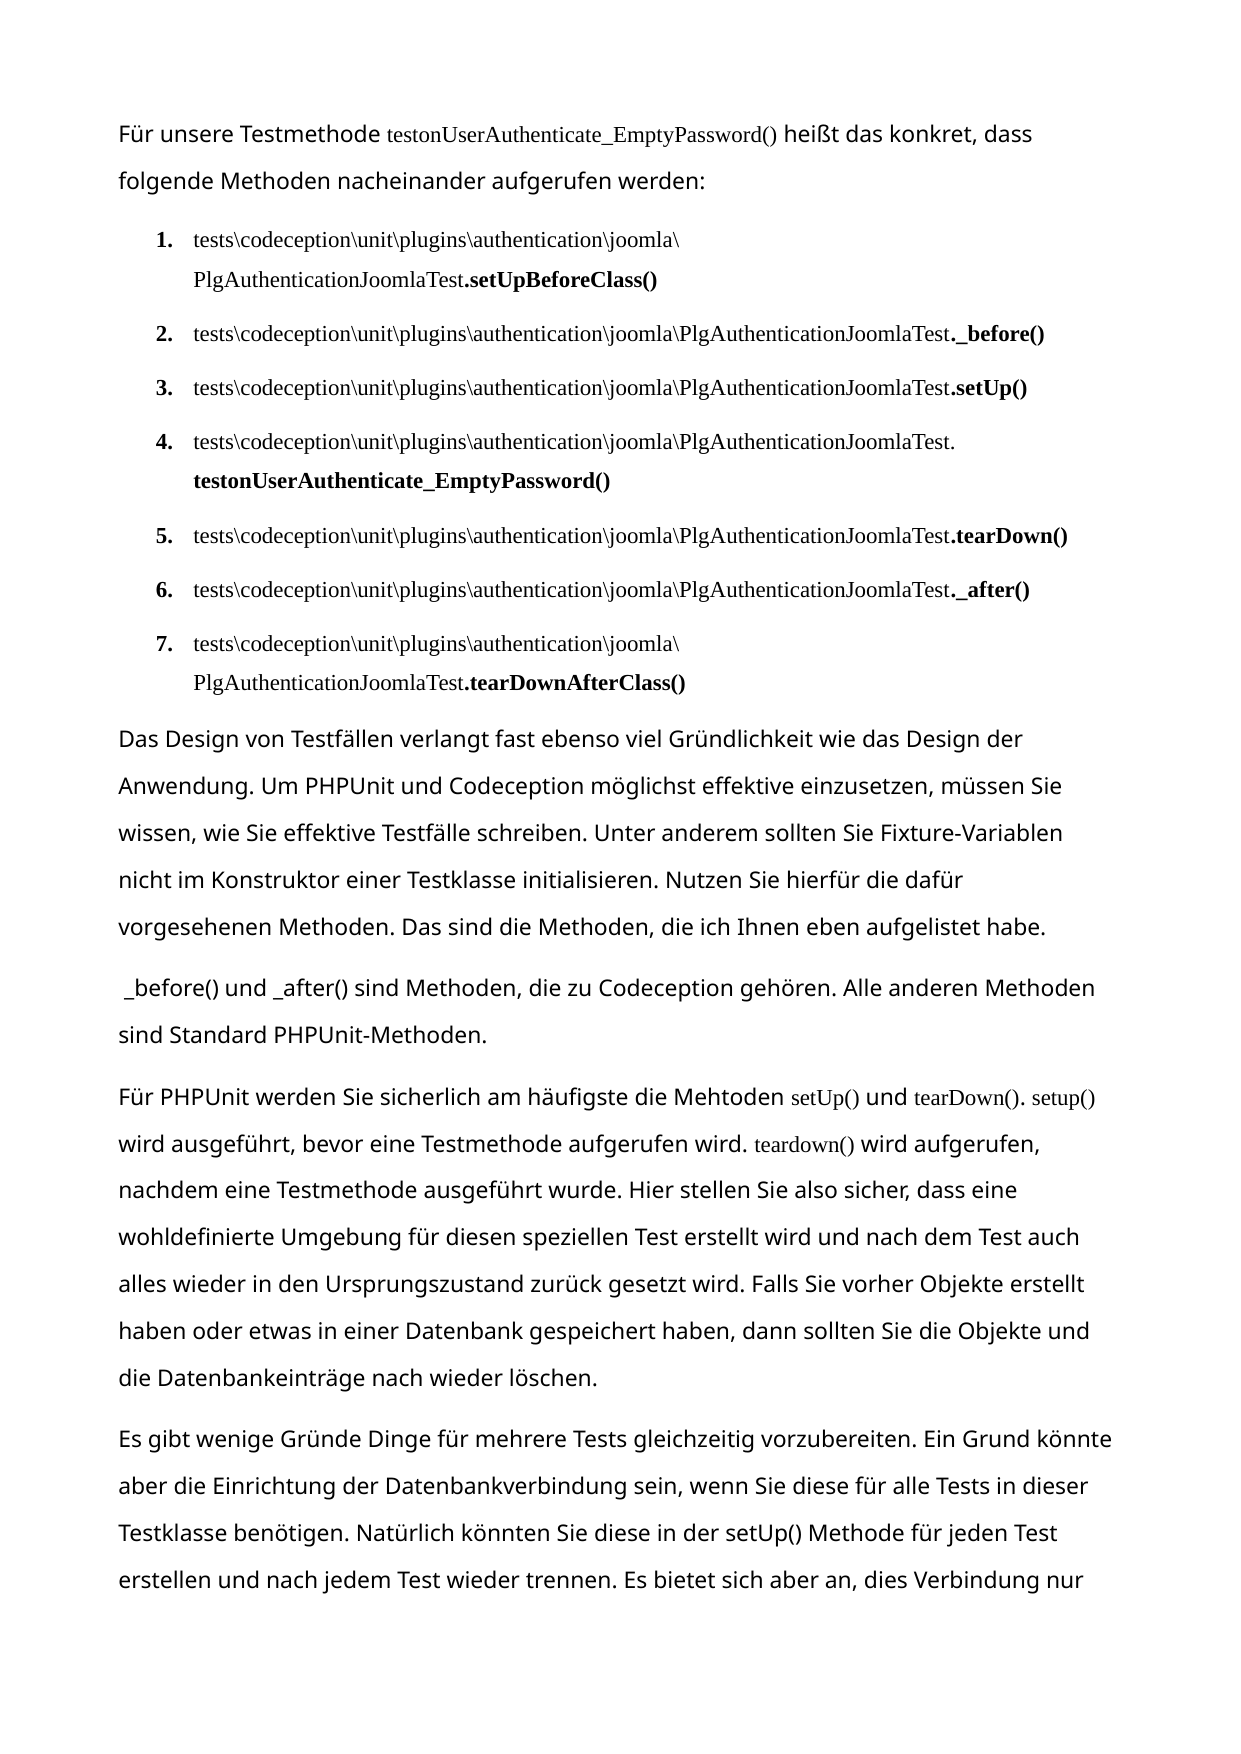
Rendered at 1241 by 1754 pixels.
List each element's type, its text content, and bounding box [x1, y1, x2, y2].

list tests\codeception\unit\plugins\authentication\joomla\PlgAuthenticationJoomlaTest._before() [156, 320, 1122, 346]
text Für PHPUnit werden Sie sicherlich am häufigste die Mehtoden setUp() und tearDown(). setup() wird ausgeführt, bevor eine Testmethode aufgerufen wird. teardown() wird aufgerufen, nachdem eine Testmethode ausgeführt wurde. Hier stellen Sie also sicher, dass eine wohldefinierte Umgebung für diesen speziellen Test erstellt wird und nach dem Test auch alles wieder in den Ursprungszustand zurück gesetzt wird. Falls Sie vorher Objekte erstellt haben oder etwas in einer Datenbank gespeichert haben, dann sollten Sie die Objekte und die Datenbankeinträge nach wieder löschen. [118, 1081, 1122, 1393]
text Für unsere Testmethode testonUserAuthenticate_EmptyPassword() heißt das konkret, dass folgende Methoden nacheinander aufgerufen werden: [118, 118, 1122, 196]
list tests\codeception\unit\plugins\authentication\joomla\PlgAuthenticationJoomlaTest.tearDown() [156, 522, 1122, 548]
list tests\codeception\unit\plugins\authentication\joomla\PlgAuthenticationJoomlaTest.setUp() [156, 374, 1122, 400]
text _before() und _after() sind Methoden, die zu Codeception gehören. Alle anderen Methoden sind Standard PHPUnit-Methoden. [118, 972, 1122, 1050]
list tests\codeception\unit\plugins\authentication\joomla\PlgAuthenticationJoomlaTest. testonUserAuthenticate_EmptyPassword() [156, 428, 1122, 494]
list tests\codeception\unit\plugins\authentication\joomla\PlgAuthenticationJoomlaTest._after() [156, 576, 1122, 602]
text Es gibt wenige Gründe Dinge für mehrere Tests gleichzeitig vorzubereiten. Ein Grund könnte aber die Einrichtung der Datenbankverbindung sein, wenn Sie diese für alle Tests in dieser Testklasse benötigen. Natürlich könnten Sie diese in der setUp() Methode für jeden Test erstellen und nach jedem Test wieder trennen. Es bietet sich aber an, dies Verbindung nur [118, 1423, 1122, 1595]
text Das Design von Testfällen verlangt fast ebenso viel Gründlichkeit wie das Design der Anwendung. Um PHPUnit und Codeception möglichst effektive einzusetzen, müssen Sie wissen, wie Sie effektive Testfälle schreiben. Unter anderem sollten Sie Fixture-Variablen nicht im Konstruktor einer Testklasse initialisieren. Nutzen Sie hierfür die dafür vorgesehenen Methoden. Das sind die Methoden, die ich Ihnen eben aufgelistet habe. [118, 723, 1122, 942]
list tests\codeception\unit\plugins\authentication\joomla\PlgAuthenticationJoomlaTest.setUpBeforeClass() [156, 226, 1122, 292]
list tests\codeception\unit\plugins\authentication\joomla\PlgAuthenticationJoomlaTest.tearDownAfterClass() [156, 630, 1122, 696]
